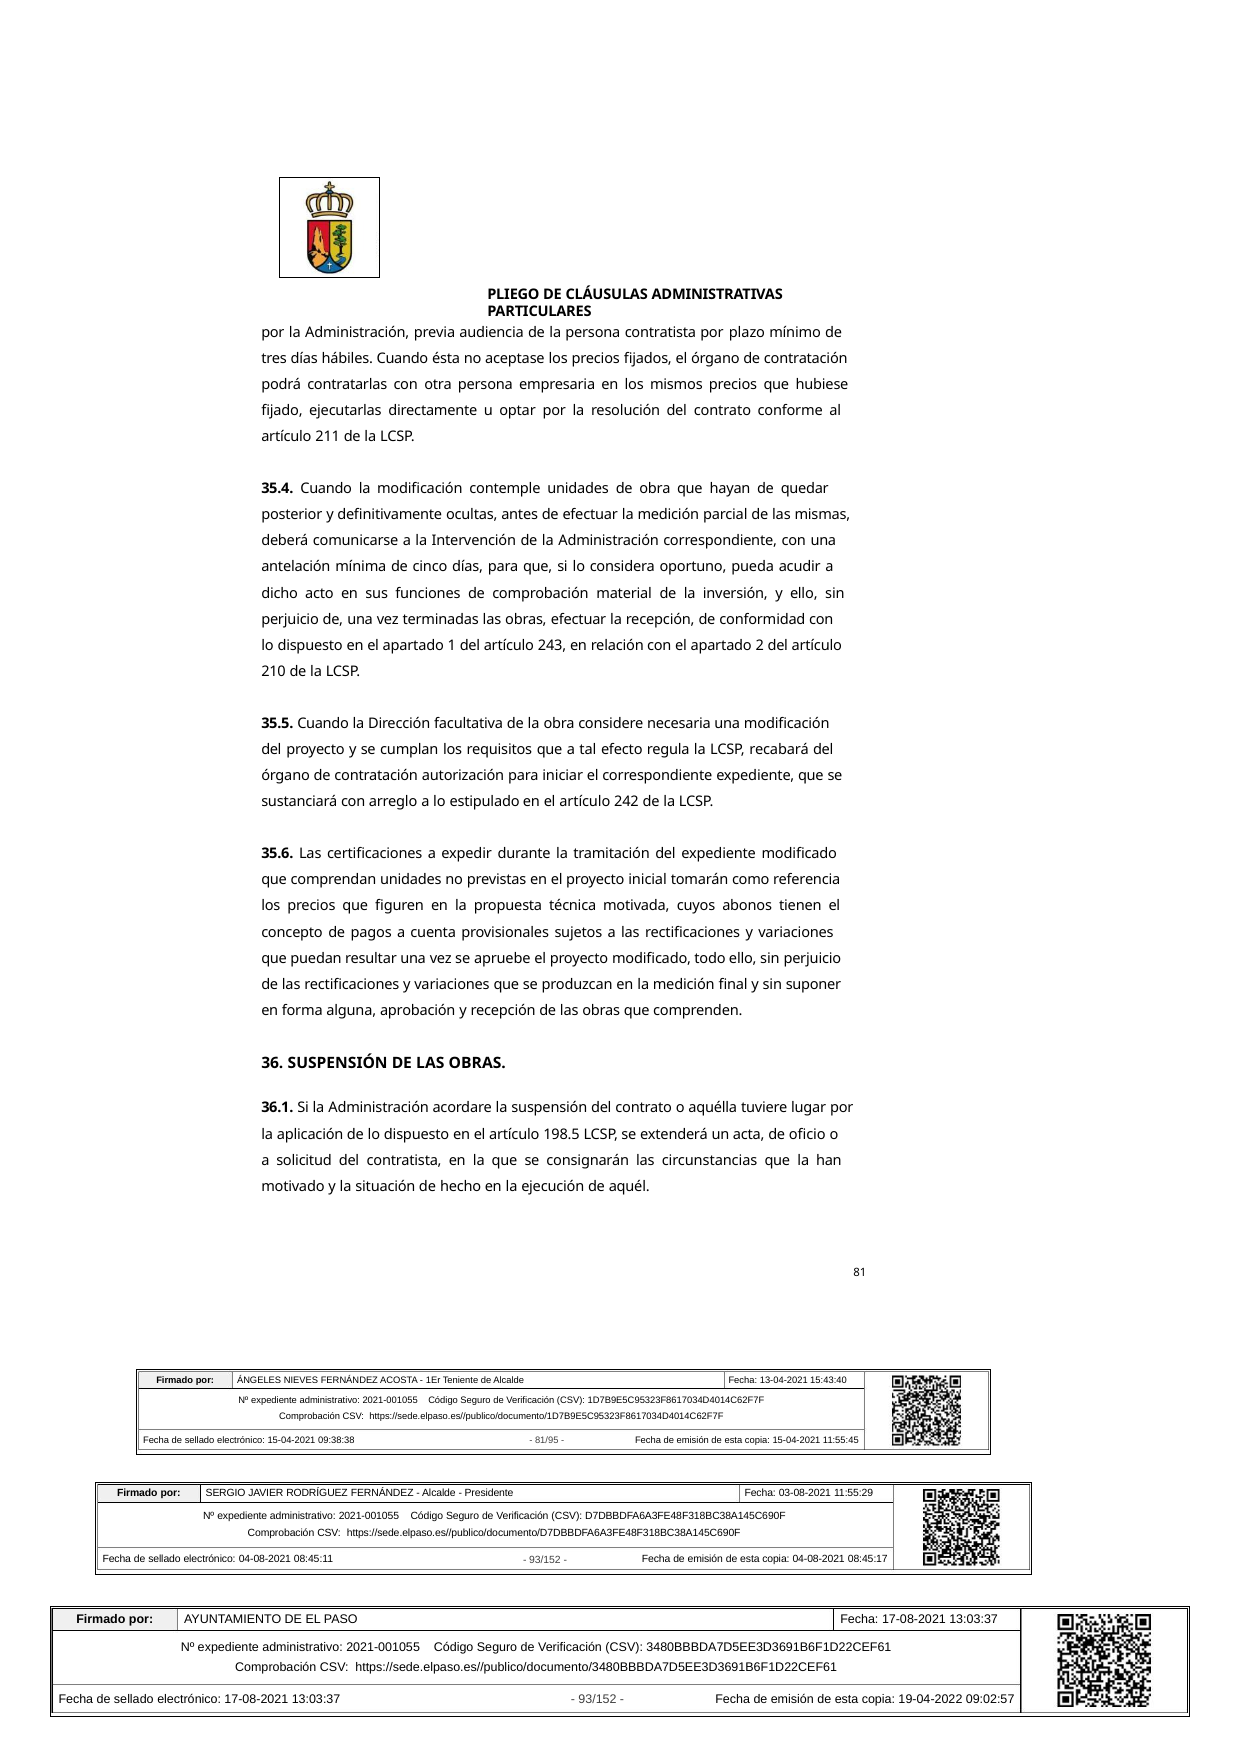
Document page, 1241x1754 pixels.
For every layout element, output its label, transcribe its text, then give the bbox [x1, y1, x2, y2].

text que puedan resultar una vez se apruebe el proyecto modificado, todo ello, sin perjuicio [261, 950, 890, 967]
text antelación mínima de cinco días, para que, si lo considera oportuno, pueda acudir a [261, 558, 890, 575]
text 5.4. Cuando la modificación contemple unidades de obra que hayan de quedar [269, 480, 890, 497]
text 6.1. Si la Administración acordare la suspensión del contrato o aquélla tuviere lugar por [269, 1099, 890, 1116]
text Fecha de emisión de esta copia: 04-08-2021 08:45:17 [642, 1553, 912, 1565]
text Fecha: 03-08-2021 11:55:29 [744, 1488, 893, 1499]
text concepto de pagos a cuenta provisionales sujetos a las rectificaciones y variaciones [261, 923, 890, 940]
text Firmado por: [76, 1612, 172, 1626]
picture [137, 1370, 990, 1454]
text PLIEGO DE CLÁUSULAS ADMINISTRATIVAS PARTICULARES [487, 286, 890, 320]
text 3 [261, 1053, 270, 1072]
text posterior y definitivamente ocultas, antes de efectuar la medición parcial de las mismas, [261, 506, 890, 523]
text Nº expediente administrativo: 2021-001055 Código Seguro de Verificación (CSV): 3480BBBDA7D5EE3D3691B6F1D22CEF61 [181, 1640, 917, 1654]
text sustanciará con arreglo a lo estipulado en el artículo 242 de la LCSP. [261, 793, 891, 810]
text deberá comunicarse a la Intervención de la Administración correspondiente, con una [261, 532, 890, 549]
text del proyecto y se cumplan los requisitos que a tal efecto regula la LCSP, recabará del [261, 741, 891, 758]
text - 93/152 - [571, 1693, 643, 1707]
text 6. SUSPENSIÓN DE LAS OBRAS. [270, 1053, 518, 1072]
text motivado y la situación de hecho en la ejecución de aquél. [261, 1178, 890, 1195]
text 3 [261, 845, 269, 862]
picture [96, 1483, 1031, 1574]
text tres días hábiles. Cuando ésta no aceptase los precios fijados, el órgano de contratación [261, 350, 890, 367]
text órgano de contratación autorización para iniciar el correspondiente expediente, que se [261, 767, 891, 784]
text 210 de la LCSP. [261, 663, 387, 680]
text Firmado por: [156, 1375, 228, 1385]
text - 93/152 - [523, 1554, 582, 1565]
text SERGIO JAVIER RODRÍGUEZ FERNÁNDEZ - Alcalde - Presidente [205, 1488, 540, 1499]
text de las rectificaciones y variaciones que se produzcan en la medición final y sin suponer [261, 976, 890, 993]
text Fecha de emisión de esta copia: 19-04-2022 09:02:57 [715, 1692, 1039, 1706]
text Comprobación CSV: https://sede.elpaso.es//publico/documento/D7DBBDFA6A3FE48F318BC38A145C690F [247, 1527, 812, 1539]
text artículo 211 de la LCSP. [261, 428, 890, 445]
text Nº expediente administrativo: 2021-001055 Código Seguro de Verificación (CSV): D7DBBDFA6A3FE48F318BC38A145C690F [203, 1510, 812, 1522]
text Fecha de sellado electrónico: 17-08-2021 13:03:37 [58, 1692, 365, 1706]
text Fecha: 17-08-2021 13:03:37 [840, 1612, 1021, 1626]
text lo dispuesto en el apartado 1 del artículo 243, en relación con el apartado 2 del artículo [261, 637, 890, 654]
text 3 [261, 714, 269, 732]
text fijado, ejecutarlas directamente u optar por la resolución del contrato conforme al [261, 402, 890, 419]
text Fecha: 13-04-2021 15:43:40 [728, 1375, 864, 1385]
text en forma alguna, aprobación y recepción de las obras que comprenden. [261, 1002, 890, 1019]
text perjuicio de, una vez terminadas las obras, efectuar la recepción, de conformidad con [261, 611, 890, 628]
text Fecha de sellado electrónico: 04-08-2021 08:45:11 [102, 1553, 359, 1565]
text a solicitud del contratista, en la que se consignarán las circunstancias que la han [261, 1152, 890, 1169]
text los precios que figuren en la propuesta técnica motivada, cuyos abonos tienen el [261, 897, 890, 914]
text 81 [853, 1266, 883, 1279]
text - 81/95 - [529, 1435, 578, 1446]
text la aplicación de lo dispuesto en el artículo 198.5 LCSP, se extenderá un acta, de oficio o [261, 1126, 890, 1143]
text 3 [261, 480, 269, 497]
text AYUNTAMIENTO DE EL PASO [184, 1612, 386, 1626]
text ÁNGELES NIEVES FERNÁNDEZ ACOSTA - 1Er Teniente de Alcalde [237, 1375, 552, 1385]
text 5.6. Las certificaciones a expedir durante la tramitación del expediente modificado [269, 845, 890, 862]
picture [51, 1607, 1189, 1716]
text Comprobación CSV: https://sede.elpaso.es//publico/documento/3480BBBDA7D5EE3D3691B6F1D22CEF61 [235, 1661, 917, 1674]
text Fecha de emisión de esta copia: 15-04-2021 11:55:45 [635, 1435, 884, 1445]
text podrá contratarlas con otra persona empresaria en los mismos precios que hubiese [261, 376, 890, 393]
text por la Administración, previa audiencia de la persona contratista por plazo mínimo de [261, 324, 890, 341]
picture [280, 178, 379, 277]
text dicho acto en sus funciones de comprobación material de la inversión, y ello, sin [261, 584, 890, 601]
text 5.5. Cuando la Dirección facultativa de la obra considere necesaria una modificación [269, 714, 890, 732]
text que comprendan unidades no previstas en el proyecto inicial tomarán como referencia [261, 871, 890, 888]
text Comprobación CSV: https://sede.elpaso.es//publico/documento/1D7B9E5C95323F8617034D4014C62F7F [279, 1411, 788, 1421]
text Nº expediente administrativo: 2021-001055 Código Seguro de Verificación (CSV): 1D7B9E5C95323F8617034D4014C62F7F [238, 1396, 788, 1406]
text Fecha de sellado electrónico: 15-04-2021 09:38:38 [143, 1435, 379, 1445]
text Firmado por: [117, 1488, 196, 1499]
text 3 [261, 1099, 269, 1116]
